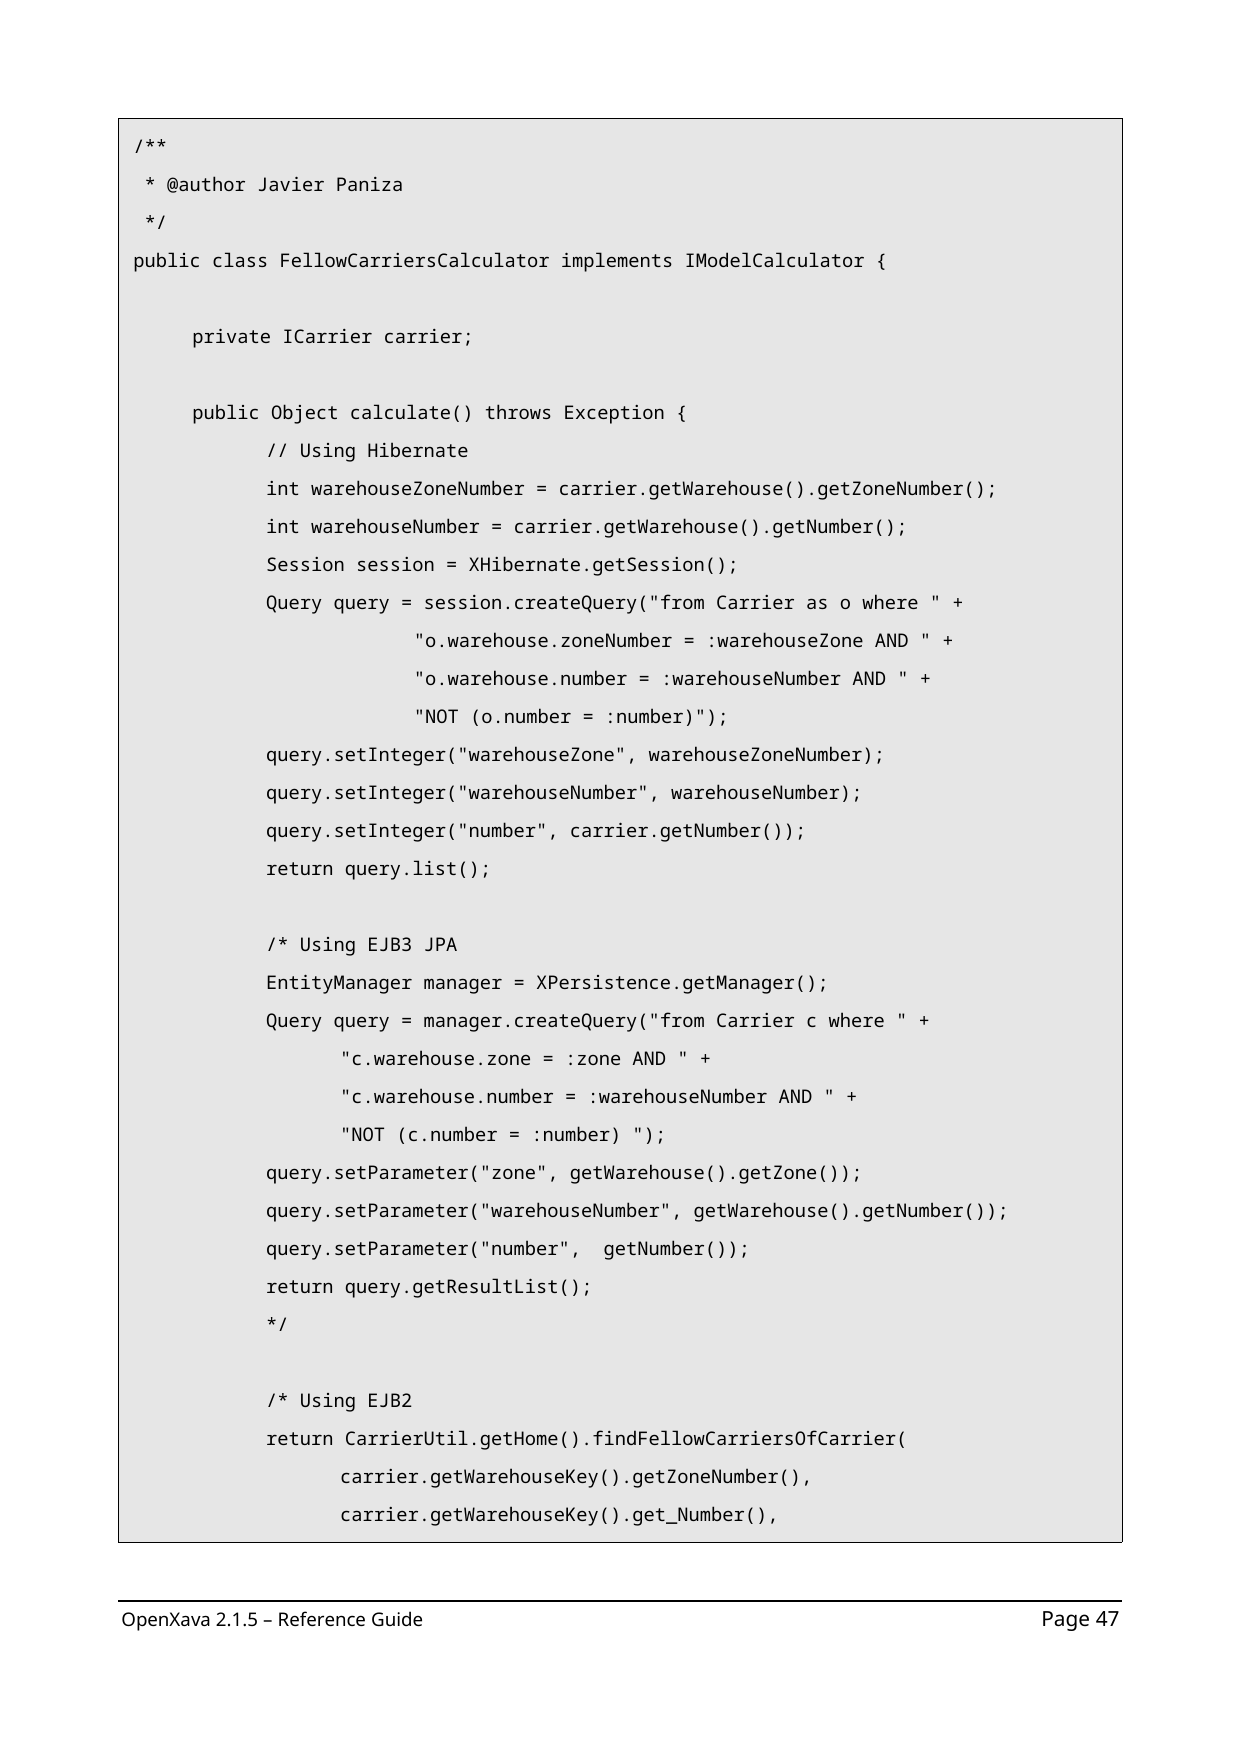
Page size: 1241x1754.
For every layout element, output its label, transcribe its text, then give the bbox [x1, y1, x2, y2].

text Query query = session.createQuery("from Carrier as o where " + [119, 574, 1122, 612]
text */ [119, 194, 1122, 232]
text return CarrierUtil.getHome().findFellowCarriersOfCarrier( [119, 1411, 1122, 1449]
text "o.warehouse.number = :warehouseNumber AND " + [119, 650, 1122, 688]
text "NOT (c.number = :number) "); [119, 1107, 1122, 1145]
text int warehouseZoneNumber = carrier.getWarehouse().getZoneNumber(); [119, 460, 1122, 498]
text /* Using EJB2 [119, 1373, 1122, 1411]
text public class FellowCarriersCalculator implements IModelCalculator { [119, 232, 1122, 270]
text /* Using EJB3 JPA [119, 917, 1122, 954]
text Session session = XHibernate.getSession(); [119, 536, 1122, 574]
text query.setInteger("warehouseZone", warehouseZoneNumber); [119, 726, 1122, 764]
text query.setInteger("number", carrier.getNumber()); [119, 802, 1122, 841]
text query.setParameter("zone", getWarehouse().getZone()); [119, 1145, 1122, 1183]
text "c.warehouse.zone = :zone AND " + [119, 1031, 1122, 1069]
text carrier.getWarehouseKey().getZoneNumber(), [119, 1449, 1122, 1487]
text * @author Javier Paniza [119, 156, 1122, 194]
text int warehouseNumber = carrier.getWarehouse().getNumber(); [119, 498, 1122, 536]
text carrier.getWarehouseKey().get_Number(), [119, 1487, 1122, 1542]
text "c.warehouse.number = :warehouseNumber AND " + [119, 1069, 1122, 1107]
text query.setInteger("warehouseNumber", warehouseNumber); [119, 764, 1122, 802]
text private ICarrier carrier; [119, 308, 1122, 346]
text */ [119, 1297, 1122, 1335]
text return query.list(); [119, 841, 1122, 878]
text return query.getResultList(); [119, 1259, 1122, 1297]
text /** [119, 119, 1122, 156]
text "NOT (o.number = :number)"); [119, 688, 1122, 726]
text query.setParameter("number", getNumber()); [119, 1221, 1122, 1259]
text "o.warehouse.zoneNumber = :warehouseZone AND " + [119, 612, 1122, 650]
text EntityManager manager = XPersistence.getManager(); [119, 954, 1122, 993]
text Query query = manager.createQuery("from Carrier c where " + [119, 993, 1122, 1031]
text query.setParameter("warehouseNumber", getWarehouse().getNumber()); [119, 1183, 1122, 1221]
text public Object calculate() throws Exception { [119, 384, 1122, 422]
text // Using Hibernate [119, 422, 1122, 460]
